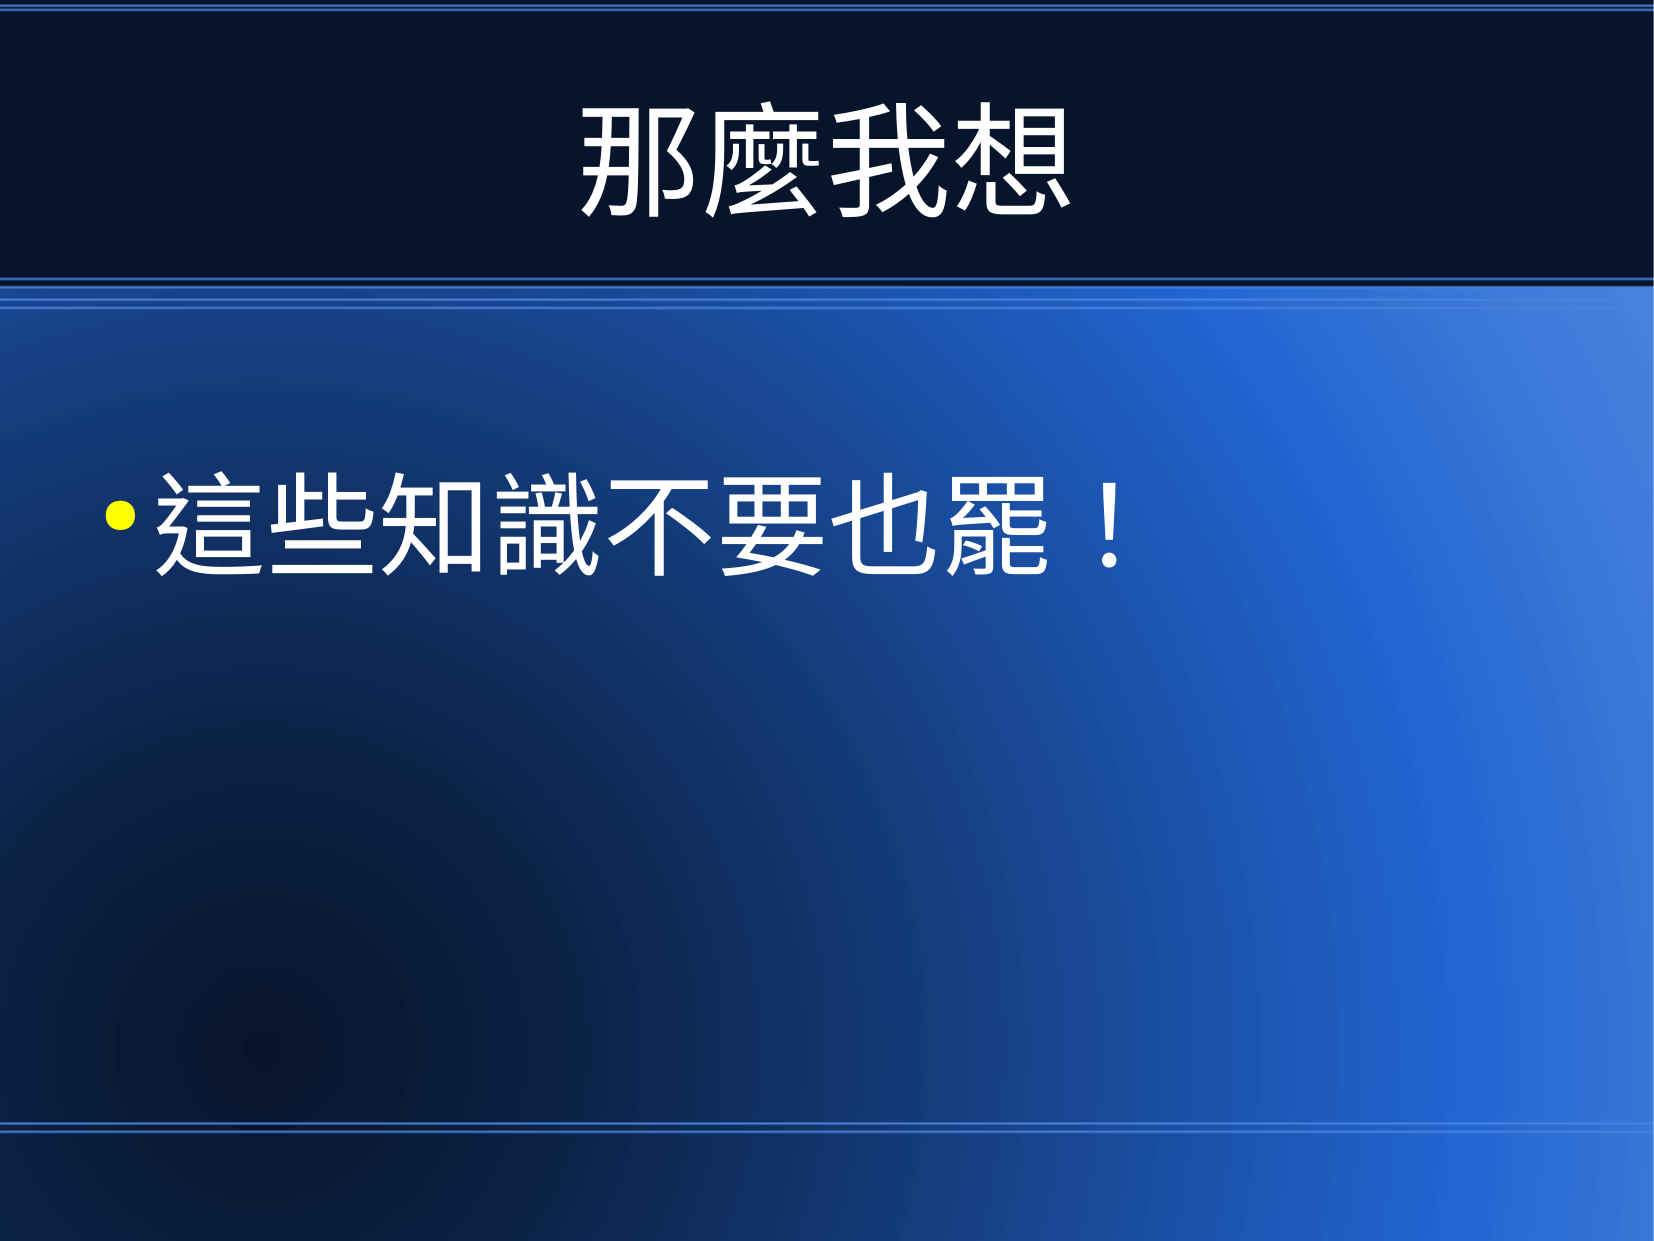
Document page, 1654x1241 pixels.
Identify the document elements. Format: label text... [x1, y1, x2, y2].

picture [0, 0, 1654, 1241]
list 這些知識不要也罷！ [82, 355, 1571, 1241]
title 那麼我想 [82, 49, 1571, 257]
